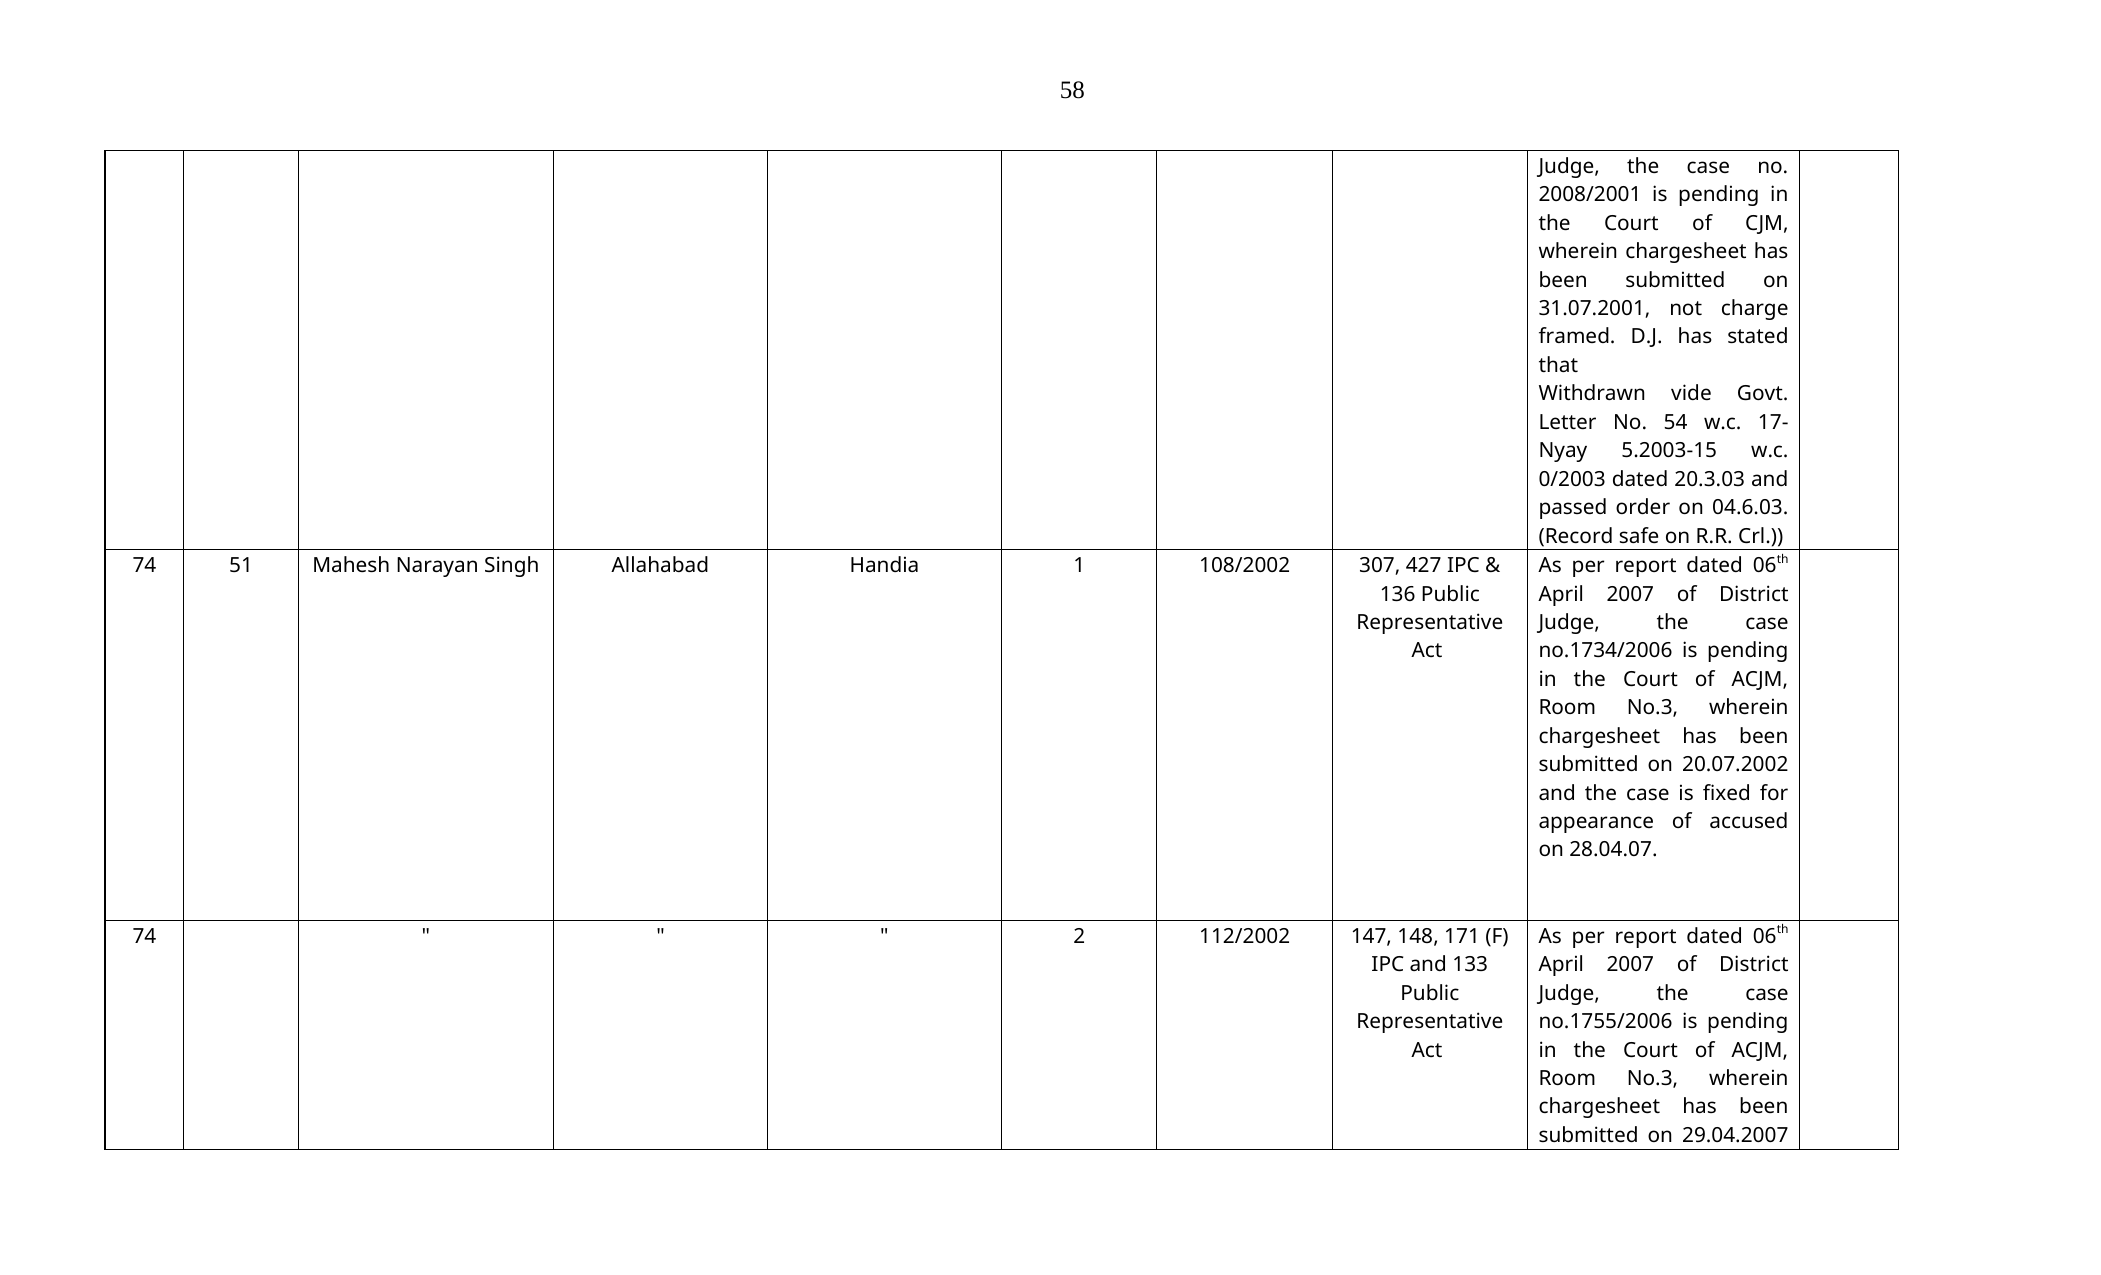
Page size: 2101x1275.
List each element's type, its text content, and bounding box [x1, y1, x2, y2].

table_cell [1002, 151, 1156, 549]
table_cell [1800, 151, 1898, 549]
table_cell Handia [768, 550, 1001, 920]
table_cell [554, 151, 767, 549]
table_cell As per report dated 06th April 2007 of District Judge, the case no.1734/2006 is pending in the Court of ACJM, Room No.3, wherein chargesheet has been submitted on 20.07.2002 and the case is fixed for appearance of accused on 28.04.07. [1528, 550, 1799, 920]
table_cell [184, 921, 298, 1148]
table_cell " [554, 921, 767, 1148]
table_cell 51 [184, 550, 298, 920]
table_cell [106, 151, 183, 549]
table_cell As per report dated 06th April 2007 of District Judge, the case no.1755/2006 is pending in the Court of ACJM, Room No.3, wherein chargesheet has been submitted on 29.04.2007 [1528, 921, 1799, 1148]
table_cell Mahesh Narayan Singh [299, 550, 553, 920]
table_cell 1 [1002, 550, 1156, 920]
table_cell Judge, the case no. 2008/2001 is pending in the Court of CJM, wherein chargesheet has been submitted on 31.07.2001, not charge framed. D.J. has stated that Withdrawn vide Govt. Letter No. 54 w.c. 17-Nyay 5.2003-15 w.c. 0/2003 dated 20.3.03 and passed order on 04.6.03. (Record safe on R.R. Crl.)) [1528, 151, 1799, 549]
table_cell " [299, 921, 553, 1148]
table_cell " [768, 921, 1001, 1148]
table_cell 2 [1002, 921, 1156, 1148]
table_cell 74 [106, 550, 183, 920]
table_cell [1157, 151, 1332, 549]
table_cell [184, 151, 298, 549]
table_cell [1333, 151, 1527, 549]
table_cell 147, 148, 171 (F) IPC and 133 Public Representative Act [1333, 921, 1527, 1148]
table_cell 307, 427 IPC & 136 Public Representative Act [1333, 550, 1527, 920]
table_cell [768, 151, 1001, 549]
table_cell [1800, 921, 1898, 1148]
table_cell Allahabad [554, 550, 767, 920]
table_cell 74 [106, 921, 183, 1148]
table_cell [299, 151, 553, 549]
table_cell 112/2002 [1157, 921, 1332, 1148]
table_cell [1800, 550, 1898, 920]
table_cell 108/2002 [1157, 550, 1332, 920]
